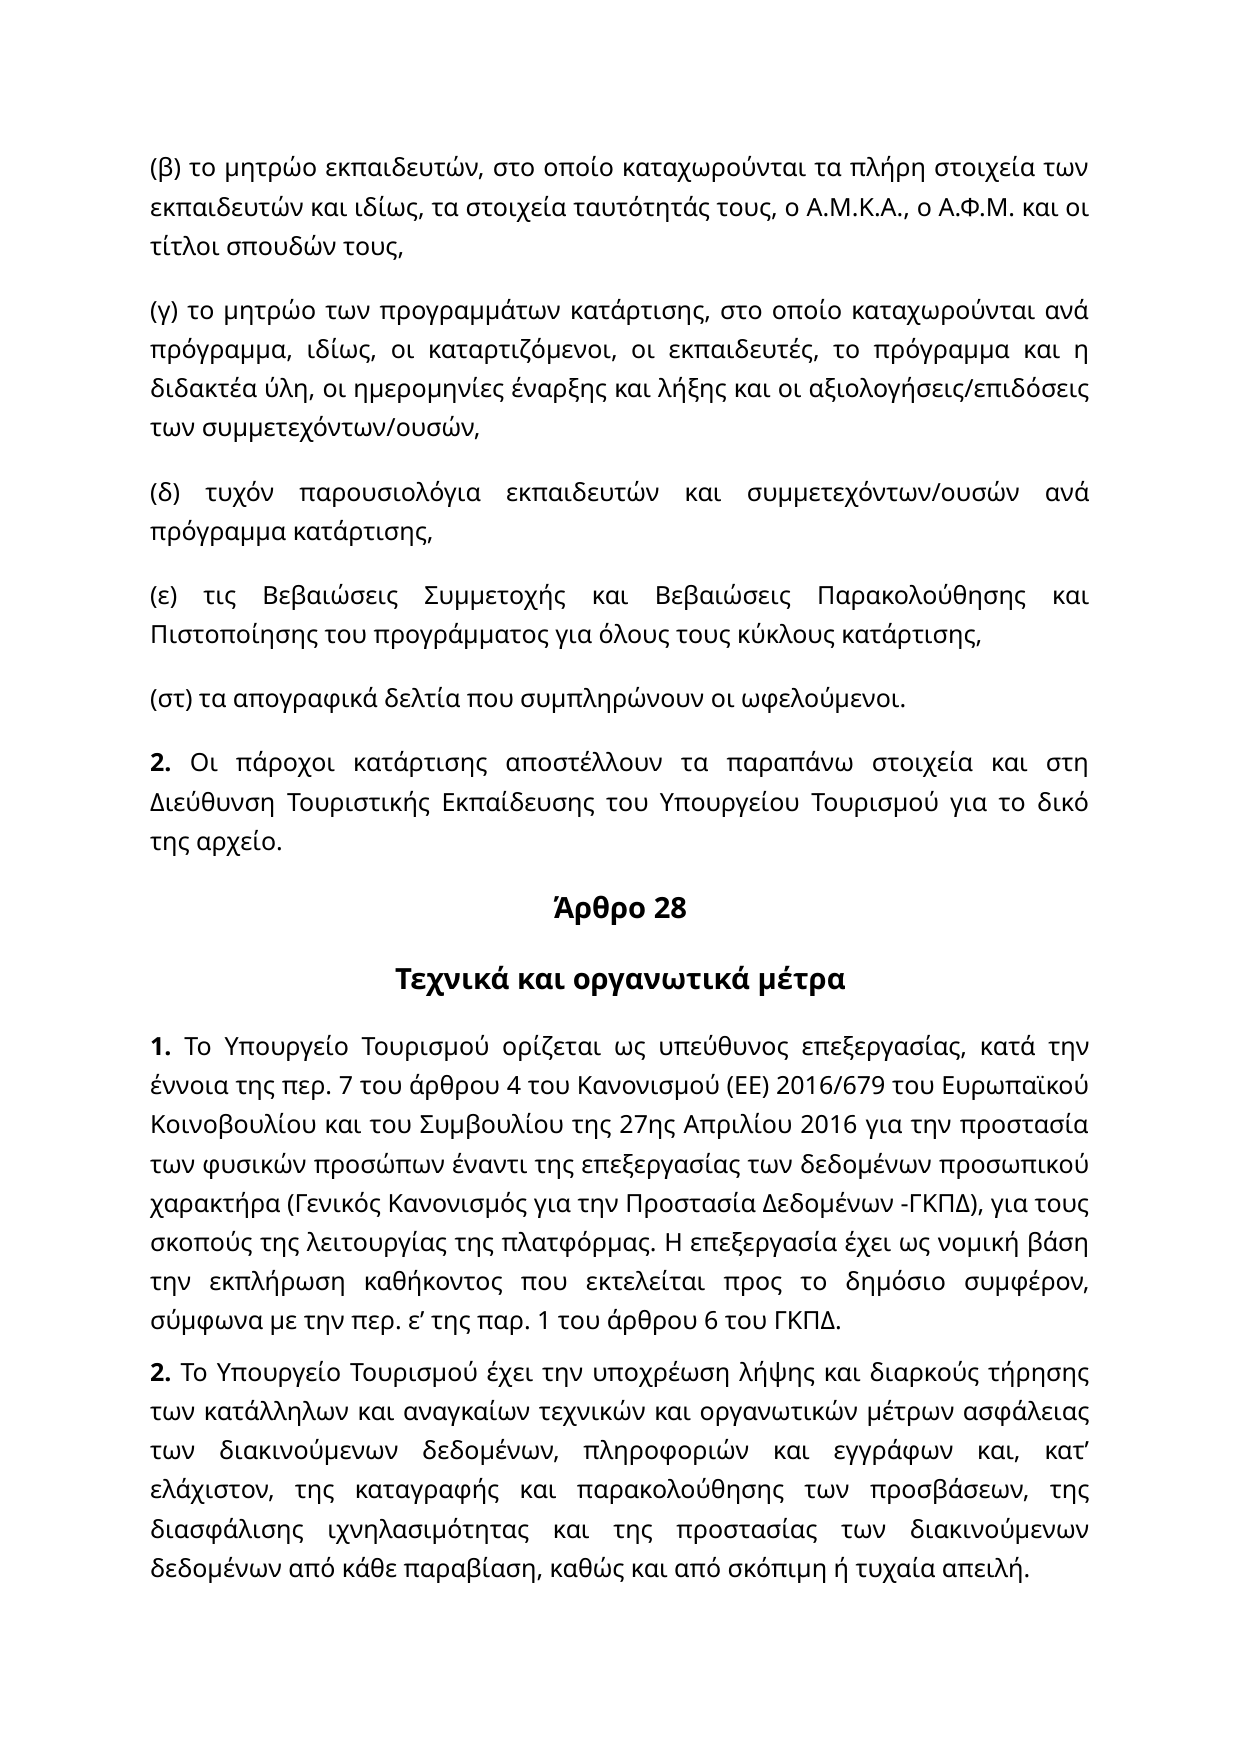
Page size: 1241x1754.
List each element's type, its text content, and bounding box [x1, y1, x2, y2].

text (ε) τις Βεβαιώσεις Συμμετοχής και Βεβαιώσεις Παρακολούθησης και Πιστοποίησης του προγράμματος για όλους τους κύκλους κατάρτισης, [150, 577, 1090, 651]
text (στ) τα απογραφικά δελτία που συμπληρώνουν οι ωφελούμενοι. [150, 681, 1090, 715]
subtitle Άρθρο 28 [150, 887, 1090, 927]
text 2. Οι πάροχοι κατάρτισης αποστέλλουν τα παραπάνω στοιχεία και στη Διεύθυνση Τουριστικής Εκπαίδευσης του Υπουργείου Τουρισμού για το δικό της αρχείο. [150, 745, 1090, 857]
text (β) το μητρώο εκπαιδευτών, στο οποίο καταχωρούνται τα πλήρη στοιχεία των εκπαιδευτών και ιδίως, τα στοιχεία ταυτότητάς τους, ο Α.Μ.Κ.Α., ο Α.Φ.Μ. και οι τίτλοι σπουδών τους, [150, 150, 1090, 262]
text (γ) το μητρώο των προγραμμάτων κατάρτισης, στο οποίο καταχωρούνται ανά πρόγραμμα, ιδίως, οι καταρτιζόμενοι, οι εκπαιδευτές, το πρόγραμμα και η διδακτέα ύλη, οι ημερομηνίες έναρξης και λήξης και οι αξιολογήσεις/επιδόσεις των συμμετεχόντων/ουσών, [150, 292, 1090, 444]
text 1. Το Υπουργείο Τουρισμού ορίζεται ως υπεύθυνος επεξεργασίας, κατά την έννοια της περ. 7 του άρθρου 4 του Κανονισμού (ΕΕ) 2016/679 του Ευρωπαϊκού Κοινοβουλίου και του Συμβουλίου της 27ης Απριλίου 2016 για την προστασία των φυσικών προσώπων έναντι της επεξεργασίας των δεδομένων προσωπικού χαρακτήρα (Γενικός Κανονισμός για την Προστασία Δεδομένων -ΓΚΠΔ), για τους σκοπούς της λειτουργίας της πλατφόρμας. Η επεξεργασία έχει ως νομική βάση την εκπλήρωση καθήκοντος που εκτελείται προς το δημόσιο συμφέρον, σύμφωνα με την περ. ε’ της παρ. 1 του άρθρου 6 του ΓΚΠΔ. [150, 1029, 1090, 1337]
text (δ) τυχόν παρουσιολόγια εκπαιδευτών και συμμετεχόντων/ουσών ανά πρόγραμμα κατάρτισης, [150, 474, 1090, 547]
subtitle Τεχνικά και οργανωτικά μέτρα [150, 958, 1090, 998]
text 2. Το Υπουργείο Τουρισμού έχει την υποχρέωση λήψης και διαρκούς τήρησης των κατάλληλων και αναγκαίων τεχνικών και οργανωτικών μέτρων ασφάλειας των διακινούμενων δεδομένων, πληροφοριών και εγγράφων και, κατ’ ελάχιστον, της καταγραφής και παρακολούθησης των προσβάσεων, της διασφάλισης ιχνηλασιμότητας και της προστασίας των διακινούμενων δεδομένων από κάθε παραβίαση, καθώς και από σκόπιμη ή τυχαία απειλή. [150, 1354, 1090, 1584]
